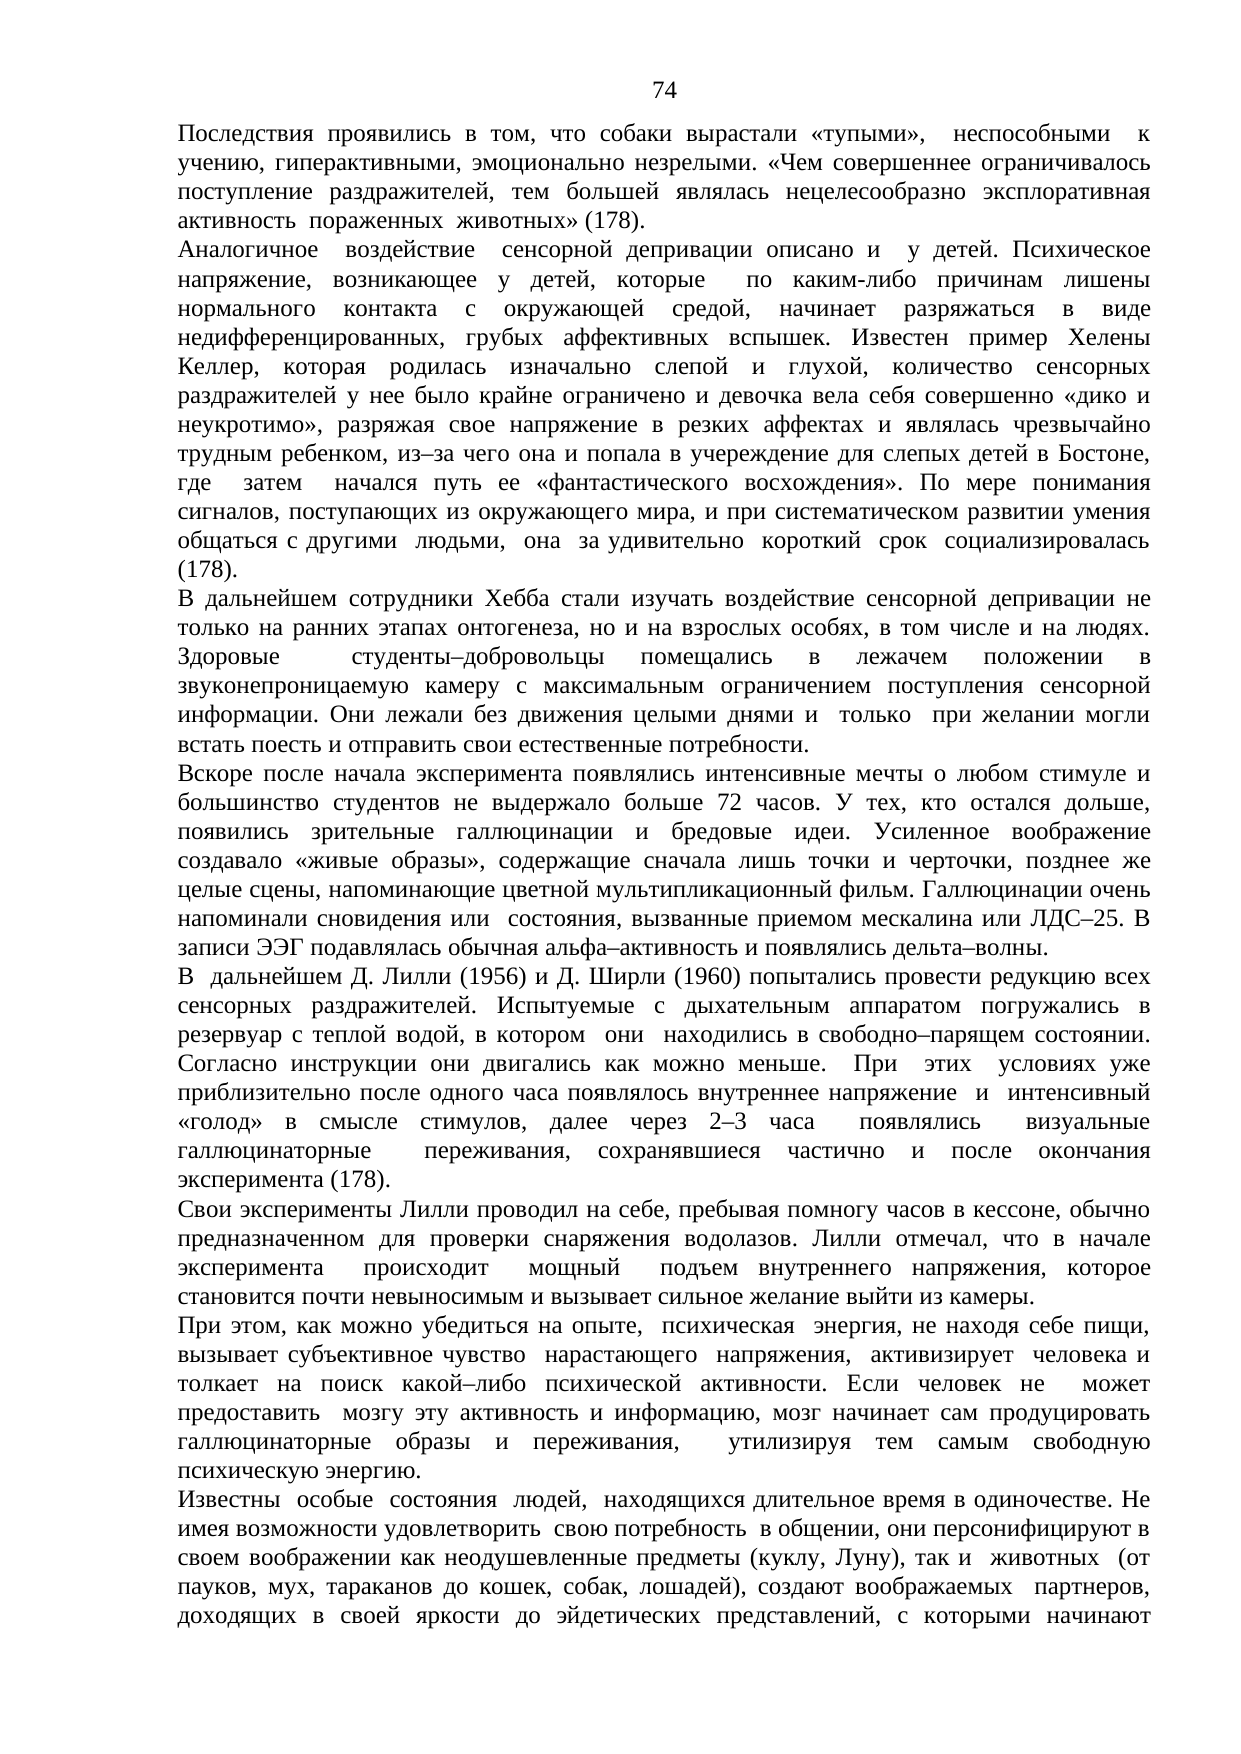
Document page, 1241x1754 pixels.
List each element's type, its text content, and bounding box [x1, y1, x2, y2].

text Аналогичное воздействие сенсорной депривации описано и у детей. Психическое напряжение, возникающее у детей, которые по каким-либо причинам лишены нормального контакта с окружающей средой, начинает разряжаться в виде недифференцированных, грубых аффективных вспышек. Известен пример Хелены Келлер, которая родилась изначально слепой и глухой, количество сенсорных раздражителей у нее было крайне ограничено и девочка вела себя совершенно «дико и неукротимо», разряжая свое напряжение в резких аффектах и являлась чрезвычайно трудным ребенком, из–за чего она и попала в учереждение для слепых детей в Бостоне, где затем начался путь ее «фантастического восхождения». По мере понимания сигналов, поступающих из окружающего мира, и при систематическом развитии умения общаться с другими людьми, она за удивительно короткий срок социализировалась (178). [177, 234, 1152, 583]
text Вскоре после начала эксперимента появлялись интенсивные мечты о любом стимуле и большинство студентов не выдержало больше 72 часов. У тех, кто остался дольше, появились зрительные галлюцинации и бредовые идеи. Усиленное воображение создавало «живые образы», содержащие сначала лишь точки и черточки, позднее же целые сцены, напоминающие цветной мультипликационный фильм. Галлюцинации очень напоминали сновидения или состояния, вызванные приемом мескалина или ЛДС–25. В записи ЭЭГ подавлялась обычная альфа–активность и появлялись дельта–волны. [177, 757, 1152, 961]
text При этом, как можно убедиться на опыте, психическая энергия, не находя себе пищи, вызывает субъективное чувство нарастающего напряжения, активизирует человека и толкает на поиск какой–либо психической активности. Если человек не может предоставить мозгу эту активность и информацию, мозг начинает сам продуцировать галлюцинаторные образы и переживания, утилизируя тем самым свободную психическую энергию. [177, 1310, 1152, 1484]
text Последствия проявились в том, что собаки вырастали «тупыми», неспособными к учению, гиперактивными, эмоционально незрелыми. «Чем совершеннее ограничивалось поступление раздражителей, тем большей являлась нецелесообразно эксплоративная активность пораженных животных» (178). [177, 118, 1152, 234]
text Известны особые состояния людей, находящихся длительное время в одиночестве. Не имея возможности удовлетворить свою потребность в общении, они персонифицируют в своем воображении как неодушевленные предметы (куклу, Луну), так и животных (от пауков, мух, тараканов до кошек, собак, лошадей), создают воображаемых партнеров, доходящих в своей яркости до эйдетических представлений, с которыми начинают [177, 1484, 1152, 1629]
text В дальнейшем сотрудники Хебба стали изучать воздействие сенсорной депривации не только на ранних этапах онтогенеза, но и на взрослых особях, в том числе и на людях. Здоровые студенты–добровольцы помещались в лежачем положении в звуконепроницаемую камеру с максимальным ограничением поступления сенсорной информации. Они лежали без движения целыми днями и только при желании могли встать поесть и отправить свои естественные потребности. [177, 583, 1152, 757]
text Свои эксперименты Лилли проводил на себе, пребывая помногу часов в кессоне, обычно предназначенном для проверки снаряжения водолазов. Лилли отмечал, что в начале эксперимента происходит мощный подъем внутреннего напряжения, которое становится почти невыносимым и вызывает сильное желание выйти из камеры. [177, 1193, 1152, 1310]
text В дальнейшем Д. Лилли (1956) и Д. Ширли (1960) попытались провести редукцию всех сенсорных раздражителей. Испытуемые с дыхательным аппаратом погружались в резервуар с теплой водой, в котором они находились в свободно–парящем состоянии. Согласно инструкции они двигались как можно меньше. При этих условиях уже приблизительно после одного часа появлялось внутреннее напряжение и интенсивный «голод» в смысле стимулов, далее через 2–3 часа появлялись визуальные галлюцинаторные переживания, сохранявшиеся частично и после окончания эксперимента (178). [177, 961, 1152, 1193]
